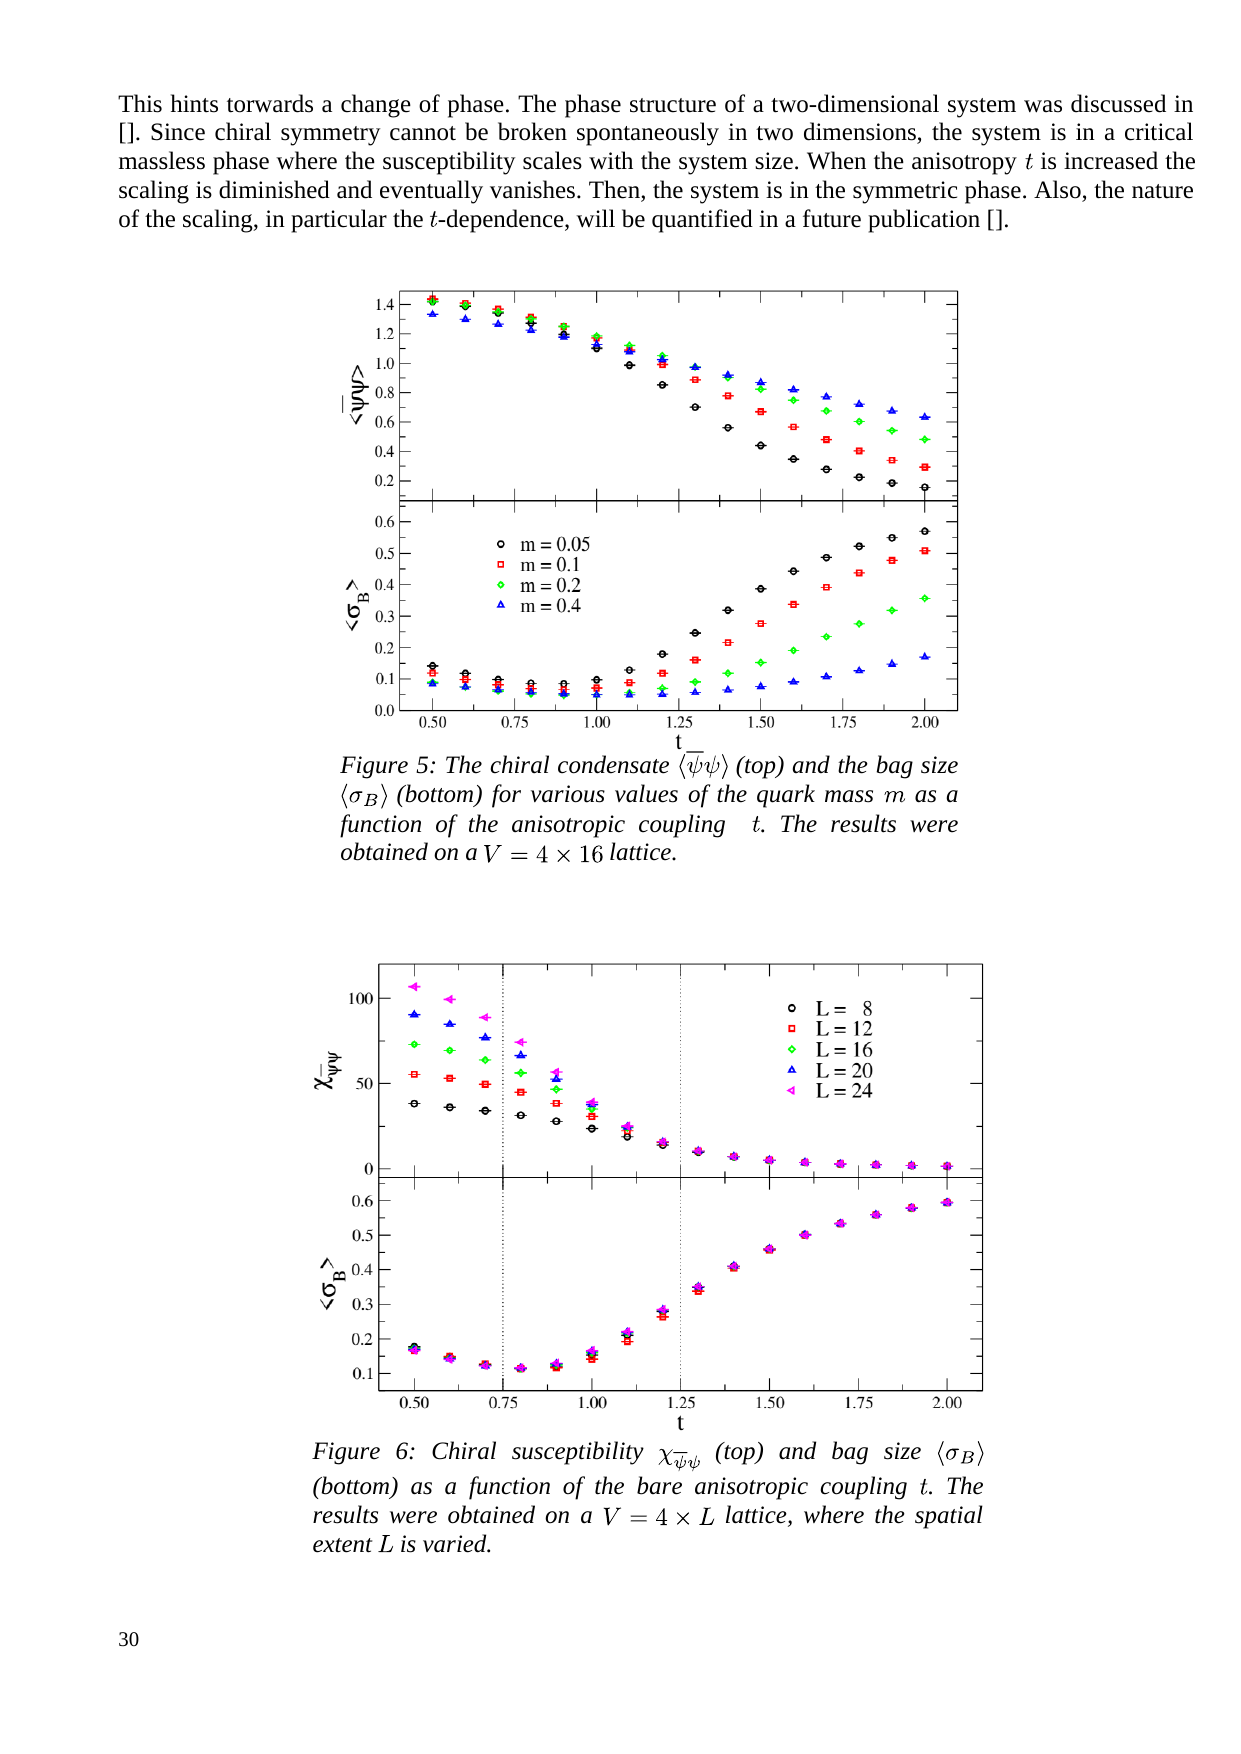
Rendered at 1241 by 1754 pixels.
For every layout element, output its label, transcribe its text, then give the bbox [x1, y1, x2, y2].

picture [312, 962, 984, 1431]
text [340, 255, 959, 289]
text Figure 5: The chiral condensate (top) and the bag size (bottom) for various values of the quark mass as a function of the anisotropic coupling . The results were obtained on a lattice. [340, 750, 959, 866]
text Figure 6: Chiral susceptibility (top) and bag size (bottom) as a function of the bare anisotropic coupling . The results were obtained on a lattice, where the spatial extent is varied. [312, 1431, 983, 1558]
text This hints torwards a change of phase. The phase structure of a two-dimensional system was discussed in []. Since chiral symmetry cannot be broken spontaneously in two dimensions, the system is in a critical massless phase where the susceptibility scales with the system size. When the anisotropy is increased the scaling is diminished and eventually vanishes. Then, the system is in the symmetric phase. Also, the nature of the scaling, in particular the -dependence, will be quantified in a future publication []. [118, 89, 1196, 232]
picture [340, 289, 959, 750]
